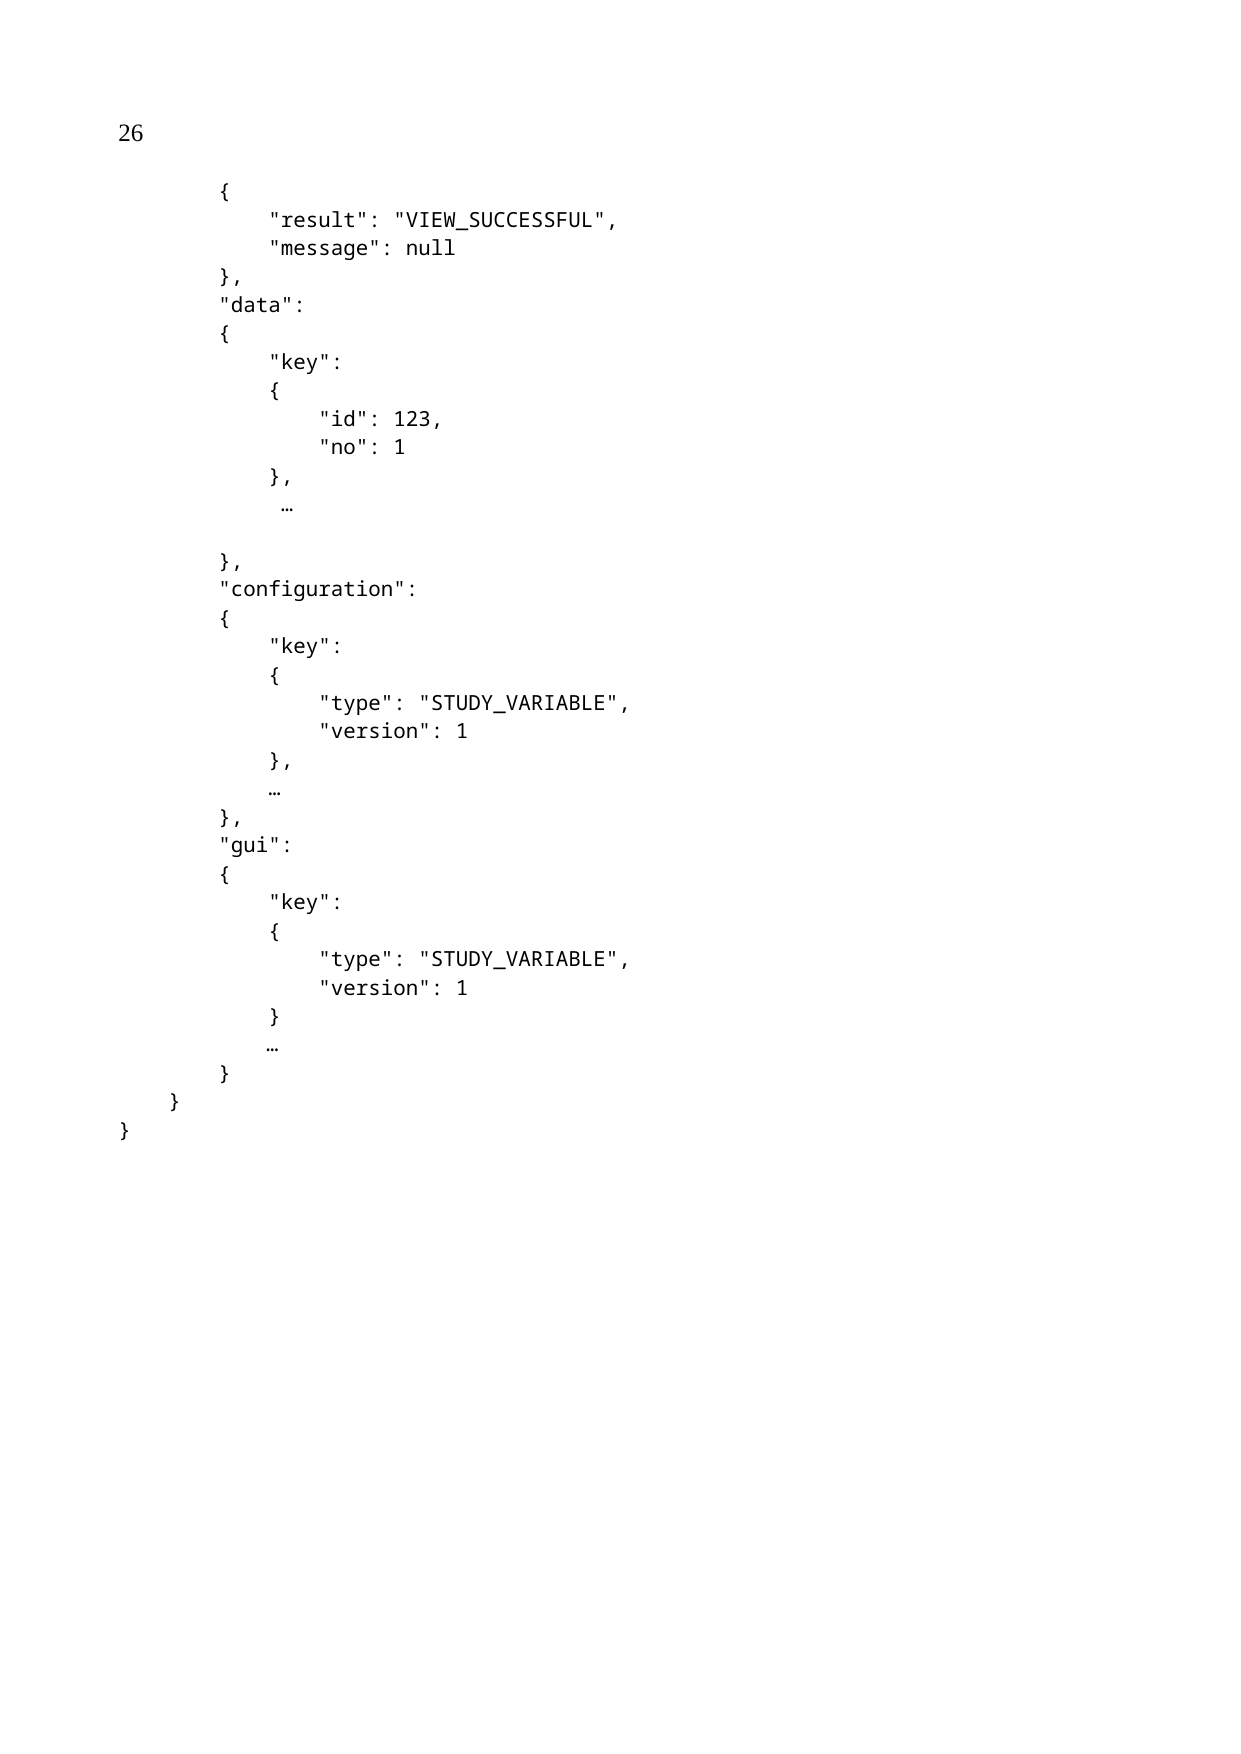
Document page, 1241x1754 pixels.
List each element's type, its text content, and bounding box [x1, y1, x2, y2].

text "key": [118, 887, 1122, 916]
text }, [118, 546, 1122, 574]
text … [118, 1029, 1122, 1058]
text "type": "STUDY_VARIABLE", [118, 944, 1122, 973]
text "configuration": [118, 574, 1122, 603]
text "key": [118, 631, 1122, 660]
text }, [118, 461, 1122, 489]
text } [118, 1058, 1122, 1086]
text { [118, 318, 1122, 347]
text } [118, 1001, 1122, 1029]
text }, [118, 802, 1122, 830]
text }, [118, 745, 1122, 773]
text { [118, 916, 1122, 944]
text "id": 123, [118, 404, 1122, 432]
text { [118, 603, 1122, 631]
text "gui": [118, 830, 1122, 859]
text { [118, 176, 1122, 205]
text "no": 1 [118, 432, 1122, 461]
text "version": 1 [118, 717, 1122, 745]
text … [118, 773, 1122, 802]
text "result": "VIEW_SUCCESSFUL", [118, 205, 1122, 233]
text "data": [118, 290, 1122, 318]
text }, [118, 262, 1122, 290]
text { [118, 859, 1122, 887]
text "key": [118, 347, 1122, 375]
text "type": "STUDY_VARIABLE", [118, 688, 1122, 717]
text { [118, 660, 1122, 688]
text … [118, 489, 1122, 518]
text } [118, 1086, 1122, 1115]
text "message": null [118, 233, 1122, 262]
text } [118, 1115, 1122, 1143]
text { [118, 375, 1122, 404]
text "version": 1 [118, 973, 1122, 1001]
